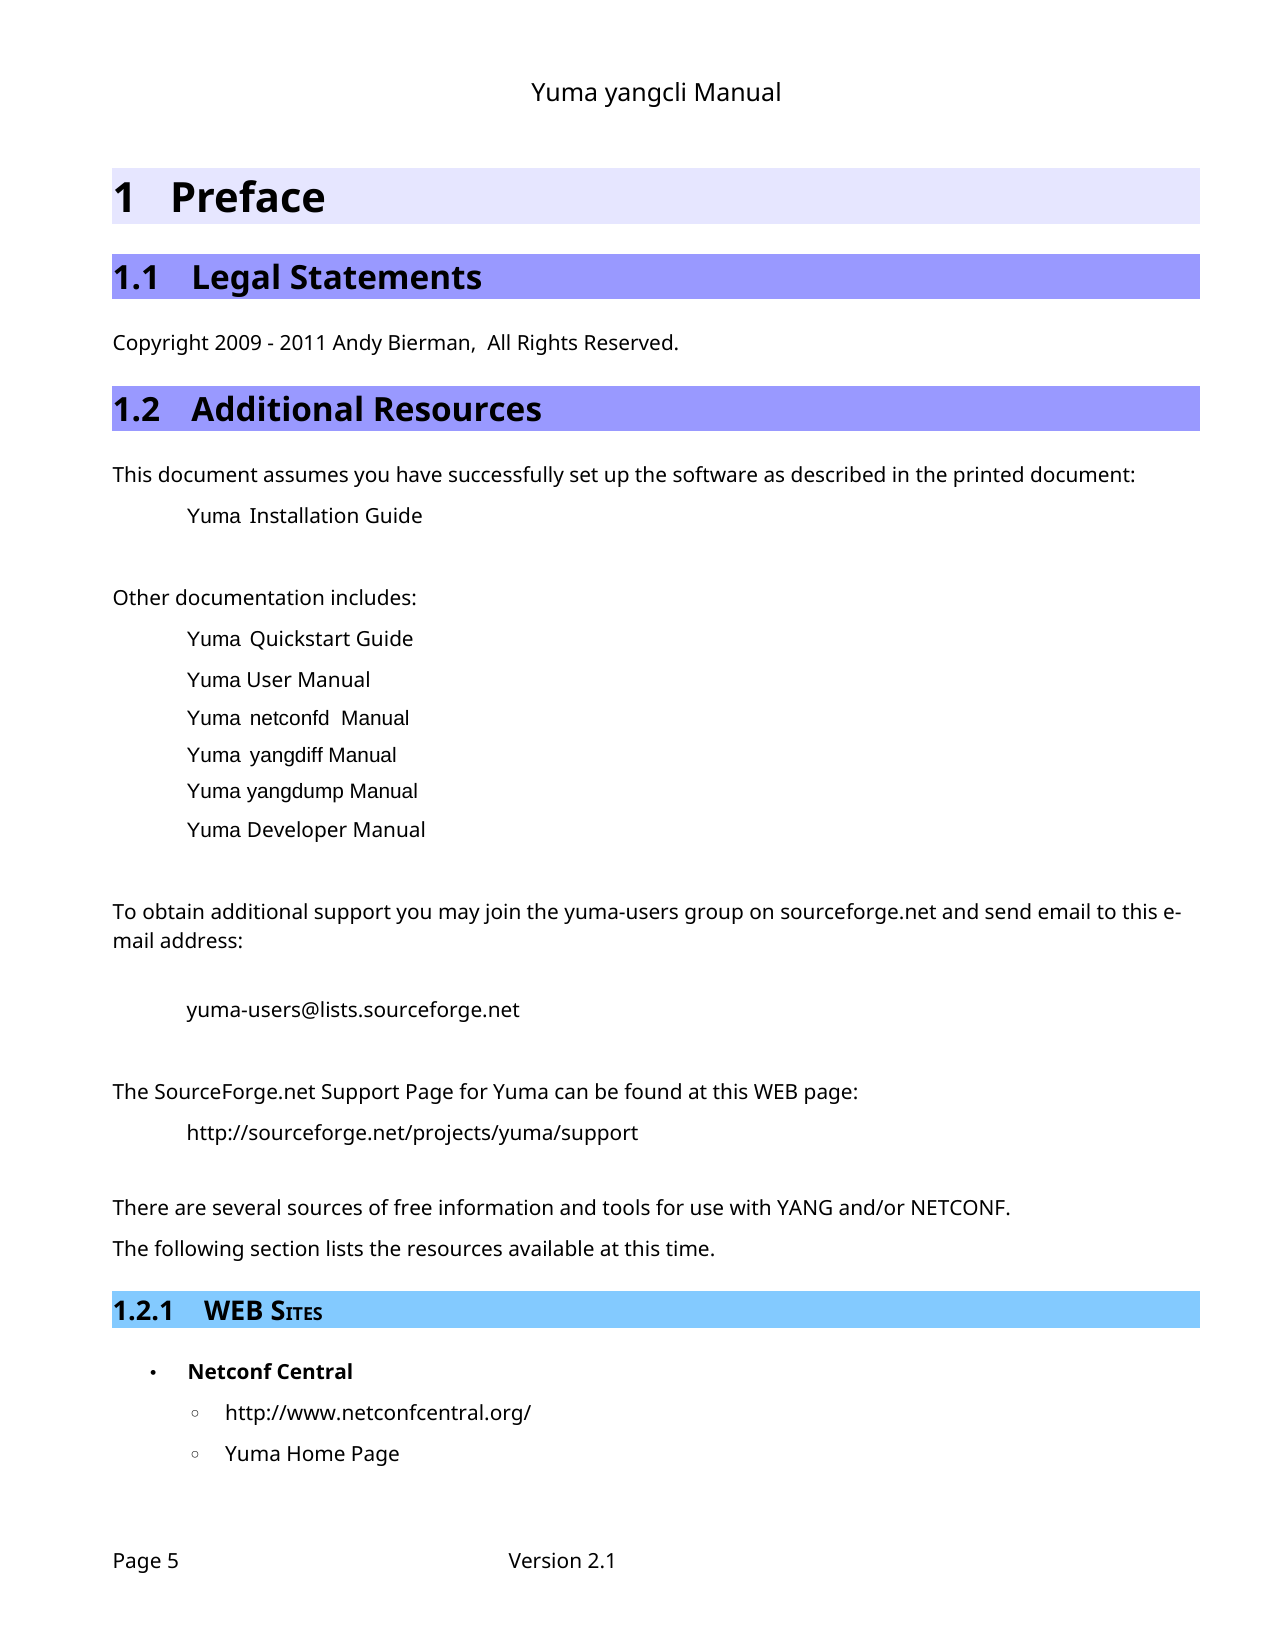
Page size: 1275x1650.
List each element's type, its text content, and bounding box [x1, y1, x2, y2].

text Yuma Quickstart Guide [112, 624, 1200, 653]
text yuma-users@lists.sourceforge.net [112, 995, 1200, 1023]
text Yuma Installation Guide [112, 501, 1200, 530]
text Yuma yangdump Manual [112, 779, 1200, 803]
text There are several sources of free information and tools for use with YANG and/or NETCONF. [112, 1193, 1200, 1221]
text Yuma Developer Manual [112, 815, 1200, 844]
text To obtain additional support you may join the yuma-users group on sourceforge.net and send email to this e-mail address: [112, 897, 1200, 983]
text Yuma yangdiff Manual [112, 742, 1200, 766]
text The SourceForge.net Support Page for Yuma can be found at this WEB page: [112, 1077, 1200, 1105]
list http://www.netconfcentral.org/ [187, 1398, 1200, 1427]
subtitle Legal Statements [112, 254, 1200, 299]
text Yuma User Manual [112, 665, 1200, 693]
text Copyright 2009 - 2011 Andy Bierman, All Rights Reserved. [112, 328, 1200, 357]
list Yuma Home Page [187, 1439, 1200, 1468]
list Netconf Central [150, 1357, 1200, 1386]
subtitle Additional Resources [112, 386, 1200, 431]
subtitle WEB Sites [112, 1291, 1200, 1328]
text The following section lists the resources available at this time. [112, 1234, 1200, 1262]
text Yuma netconfd Manual [112, 706, 1200, 730]
subtitle Preface [112, 168, 1200, 224]
text This document assumes you have successfully set up the software as described in the printed document: [112, 460, 1200, 489]
text http://sourceforge.net/projects/yuma/support [112, 1118, 1200, 1146]
text Other documentation includes: [112, 583, 1200, 612]
